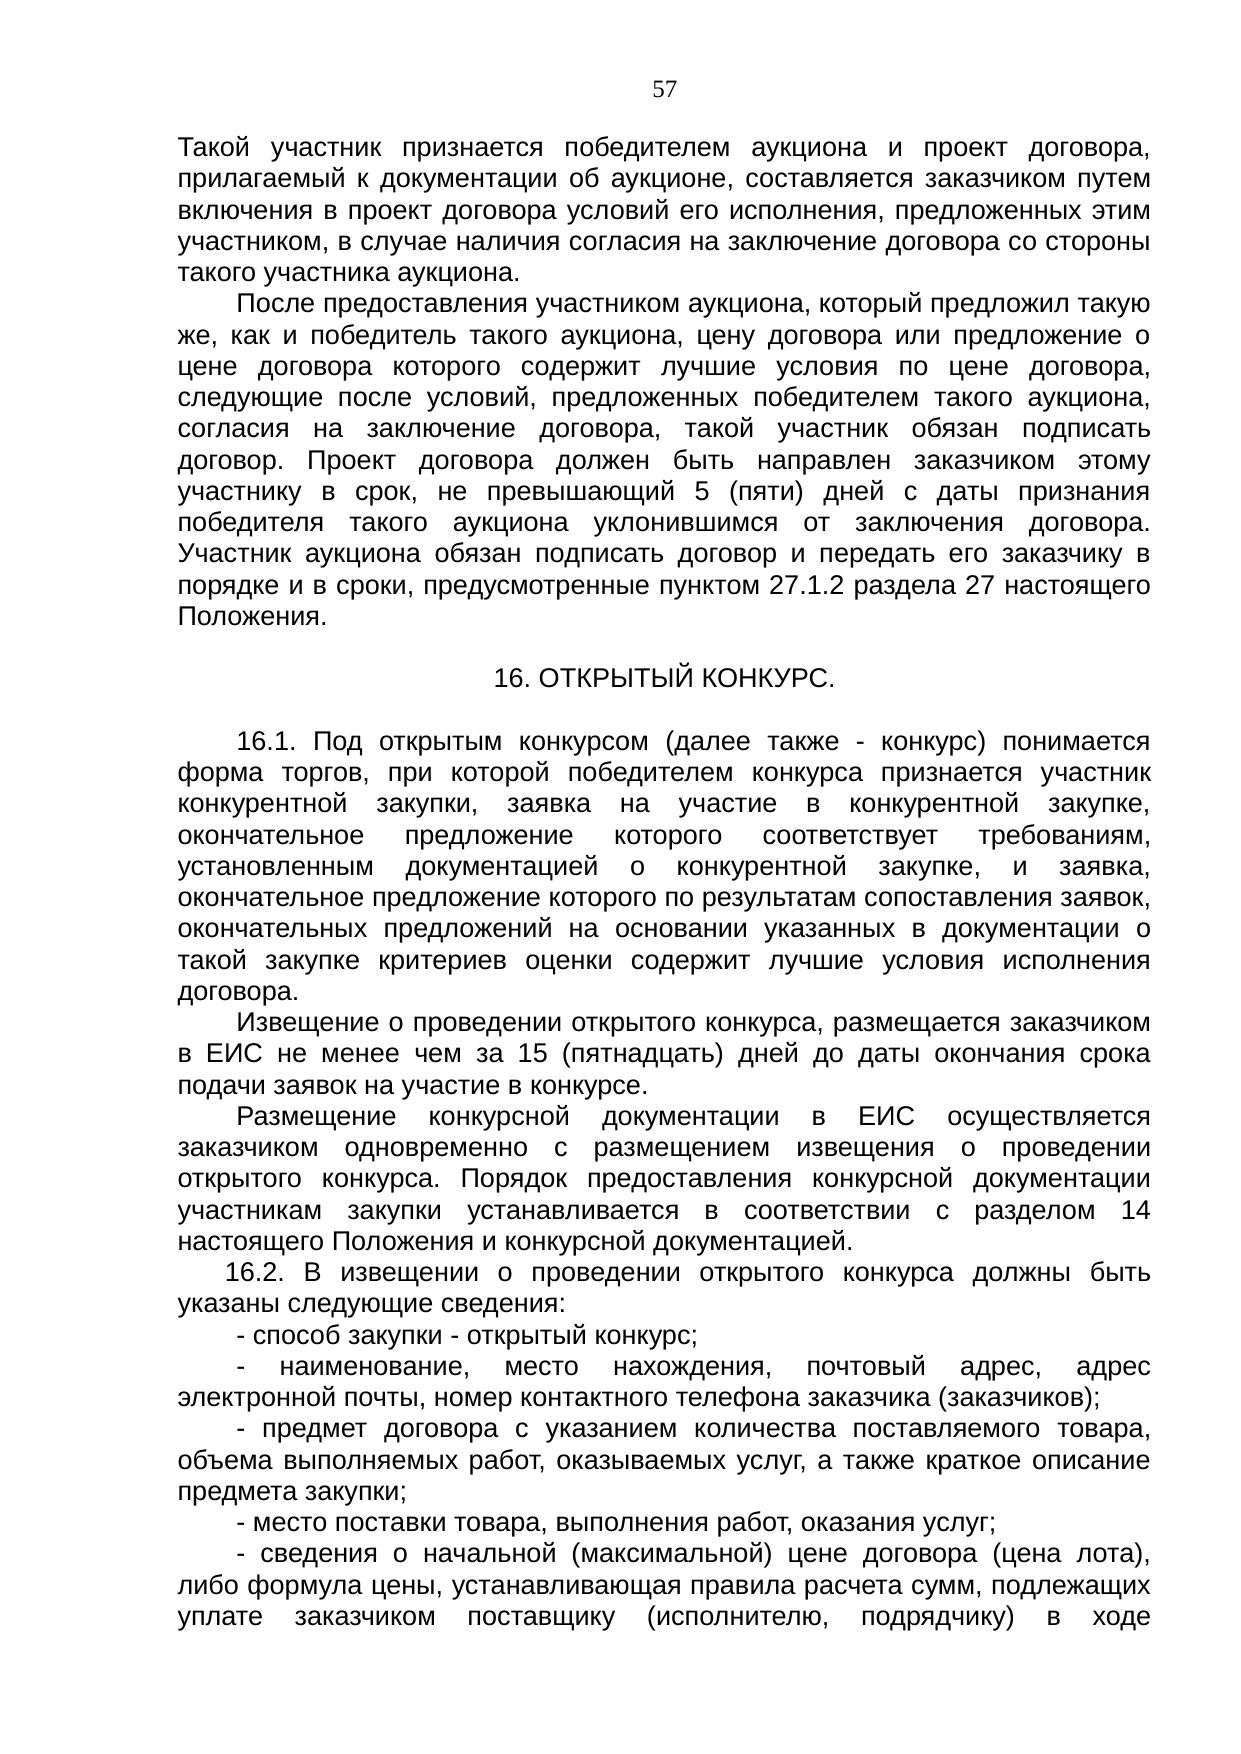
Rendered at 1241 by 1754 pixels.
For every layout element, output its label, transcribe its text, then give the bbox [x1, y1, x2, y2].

text Такой участник признается победителем аукциона и проект договора, прилагаемый к документации об аукционе, составляется заказчиком путем включения в проект договора условий его исполнения, предложенных этим участником, в случае наличия согласия на заключение договора со стороны такого участника аукциона. [177, 131, 1152, 287]
text Размещение конкурсной документации в ЕИС осуществляется заказчиком одновременно с размещением извещения о проведении открытого конкурса. Порядок предоставления конкурсной документации участникам закупки устанавливается в соответствии с разделом 14 настоящего Положения и конкурсной документацией. [177, 1100, 1152, 1256]
text 16.2. В извещении о проведении открытого конкурса должны быть указаны следующие сведения: [177, 1256, 1152, 1319]
text - предмет договора с указанием количества поставляемого товара, объема выполняемых работ, оказываемых услуг, а также краткое описание предмета закупки; [177, 1412, 1152, 1506]
text - сведения о начальной (максимальной) цене договора (цена лота), либо формула цены, устанавливающая правила расчета сумм, подлежащих уплате заказчиком поставщику (исполнителю, подрядчику) в ходе [177, 1537, 1152, 1631]
text 16.1. Под открытым конкурсом (далее также - конкурс) понимается форма торгов, при которой победителем конкурса признается участник конкурентной закупки, заявка на участие в конкурентной закупке, окончательное предложение которого соответствует требованиям, установленным документацией о конкурентной закупке, и заявка, окончательное предложение которого по результатам сопоставления заявок, окончательных предложений на основании указанных в документации о такой закупке критериев оценки содержит лучшие условия исполнения договора. [177, 725, 1152, 1006]
text После предоставления участником аукциона, который предложил такую же, как и победитель такого аукциона, цену договора или предложение о цене договора которого содержит лучшие условия по цене договора, следующие после условий, предложенных победителем такого аукциона, согласия на заключение договора, такой участник обязан подписать договор. Проект договора должен быть направлен заказчиком этому участнику в срок, не превышающий 5 (пяти) дней с даты признания победителя такого аукциона уклонившимся от заключения договора. Участник аукциона обязан подписать договор и передать его заказчику в порядке и в сроки, предусмотренные пунктом 27.1.2 раздела 27 настоящего Положения. [177, 287, 1152, 631]
text - место поставки товара, выполнения работ, оказания услуг; [177, 1506, 1152, 1537]
text Извещение о проведении открытого конкурса, размещается заказчиком в ЕИС не менее чем за 15 (пятнадцать) дней до даты окончания срока подачи заявок на участие в конкурсе. [177, 1006, 1152, 1100]
text 16. ОТКРЫТЫЙ КОНКУРС. [177, 662, 1152, 694]
text - способ закупки - открытый конкурс; [177, 1319, 1152, 1350]
text - наименование, место нахождения, почтовый адрес, адрес электронной почты, номер контактного телефона заказчика (заказчиков); [177, 1350, 1152, 1412]
